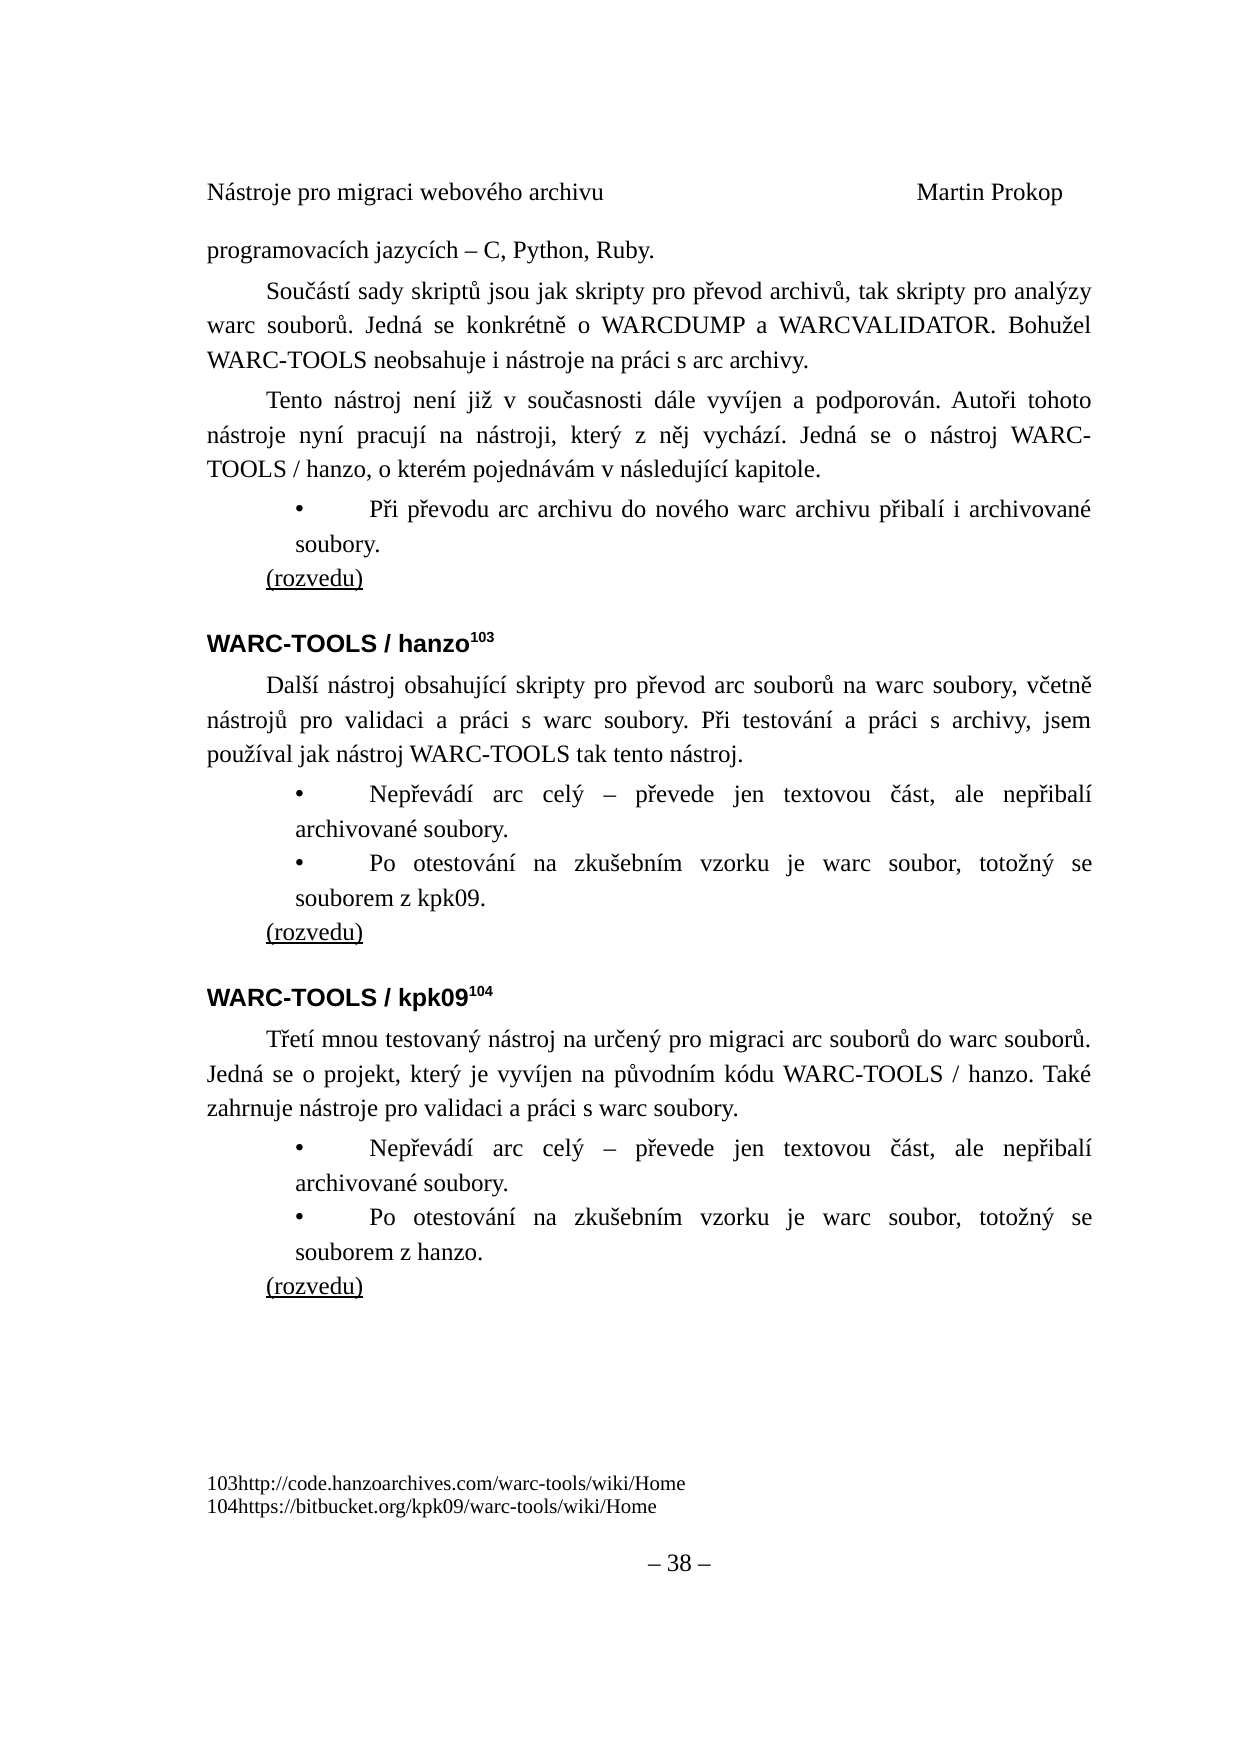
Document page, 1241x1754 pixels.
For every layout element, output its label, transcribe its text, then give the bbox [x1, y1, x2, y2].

list Po otestování na zkušebním vzorku je warc soubor, totožný se souborem z kpk09. [295, 848, 1093, 912]
text http://code.hanzoarchives.com/warc-tools/wiki/Home [207, 1470, 1093, 1494]
subtitle WARC-TOOLS / kpk09 [207, 983, 1093, 1012]
text (rozvedu) [207, 917, 1093, 946]
subtitle WARC-TOOLS / hanzo [207, 629, 1093, 658]
list Nepřevádí arc celý – převede jen textovou část, ale nepřibalí archivované soubory. [295, 779, 1093, 843]
text programovacích jazycích – C, Python, Ruby. [207, 235, 1093, 264]
text (rozvedu) [207, 1271, 1093, 1300]
text https://bitbucket.org/kpk09/warc-tools/wiki/Home [207, 1494, 1093, 1518]
text Další nástroj obsahující skripty pro převod arc souborů na warc soubory, včetně nástrojů pro validaci a práci s warc soubory. Při testování a práci s archivy, jsem používal jak nástroj WARC-TOOLS tak tento nástroj. [207, 670, 1093, 768]
text (rozvedu) [207, 563, 1093, 592]
list Po otestování na zkušebním vzorku je warc soubor, totožný se souborem z hanzo. [295, 1202, 1093, 1266]
text Třetí mnou testovaný nástroj na určený pro migraci arc souborů do warc souborů. Jedná se o projekt, který je vyvíjen na původním kódu WARC-TOOLS / hanzo. Také zahrnuje nástroje pro validaci a práci s warc soubory. [207, 1024, 1093, 1122]
list Nepřevádí arc celý – převede jen textovou část, ale nepřibalí archivované soubory. [295, 1133, 1093, 1197]
text Tento nástroj není již v současnosti dále vyvíjen a podporován. Autoři tohoto nástroje nyní pracují na nástroji, který z něj vychází. Jedná se o nástroj WARC-TOOLS / hanzo, o kterém pojednávám v následující kapitole. [207, 385, 1093, 483]
text Součástí sady skriptů jsou jak skripty pro převod archivů, tak skripty pro analýzy warc souborů. Jedná se konkrétně o WARCDUMP a WARCVALIDATOR. Bohužel WARC-TOOLS neobsahuje i nástroje na práci s arc archivy. [207, 276, 1093, 373]
list Při převodu arc archivu do nového warc archivu přibalí i archivované soubory. [295, 494, 1093, 558]
